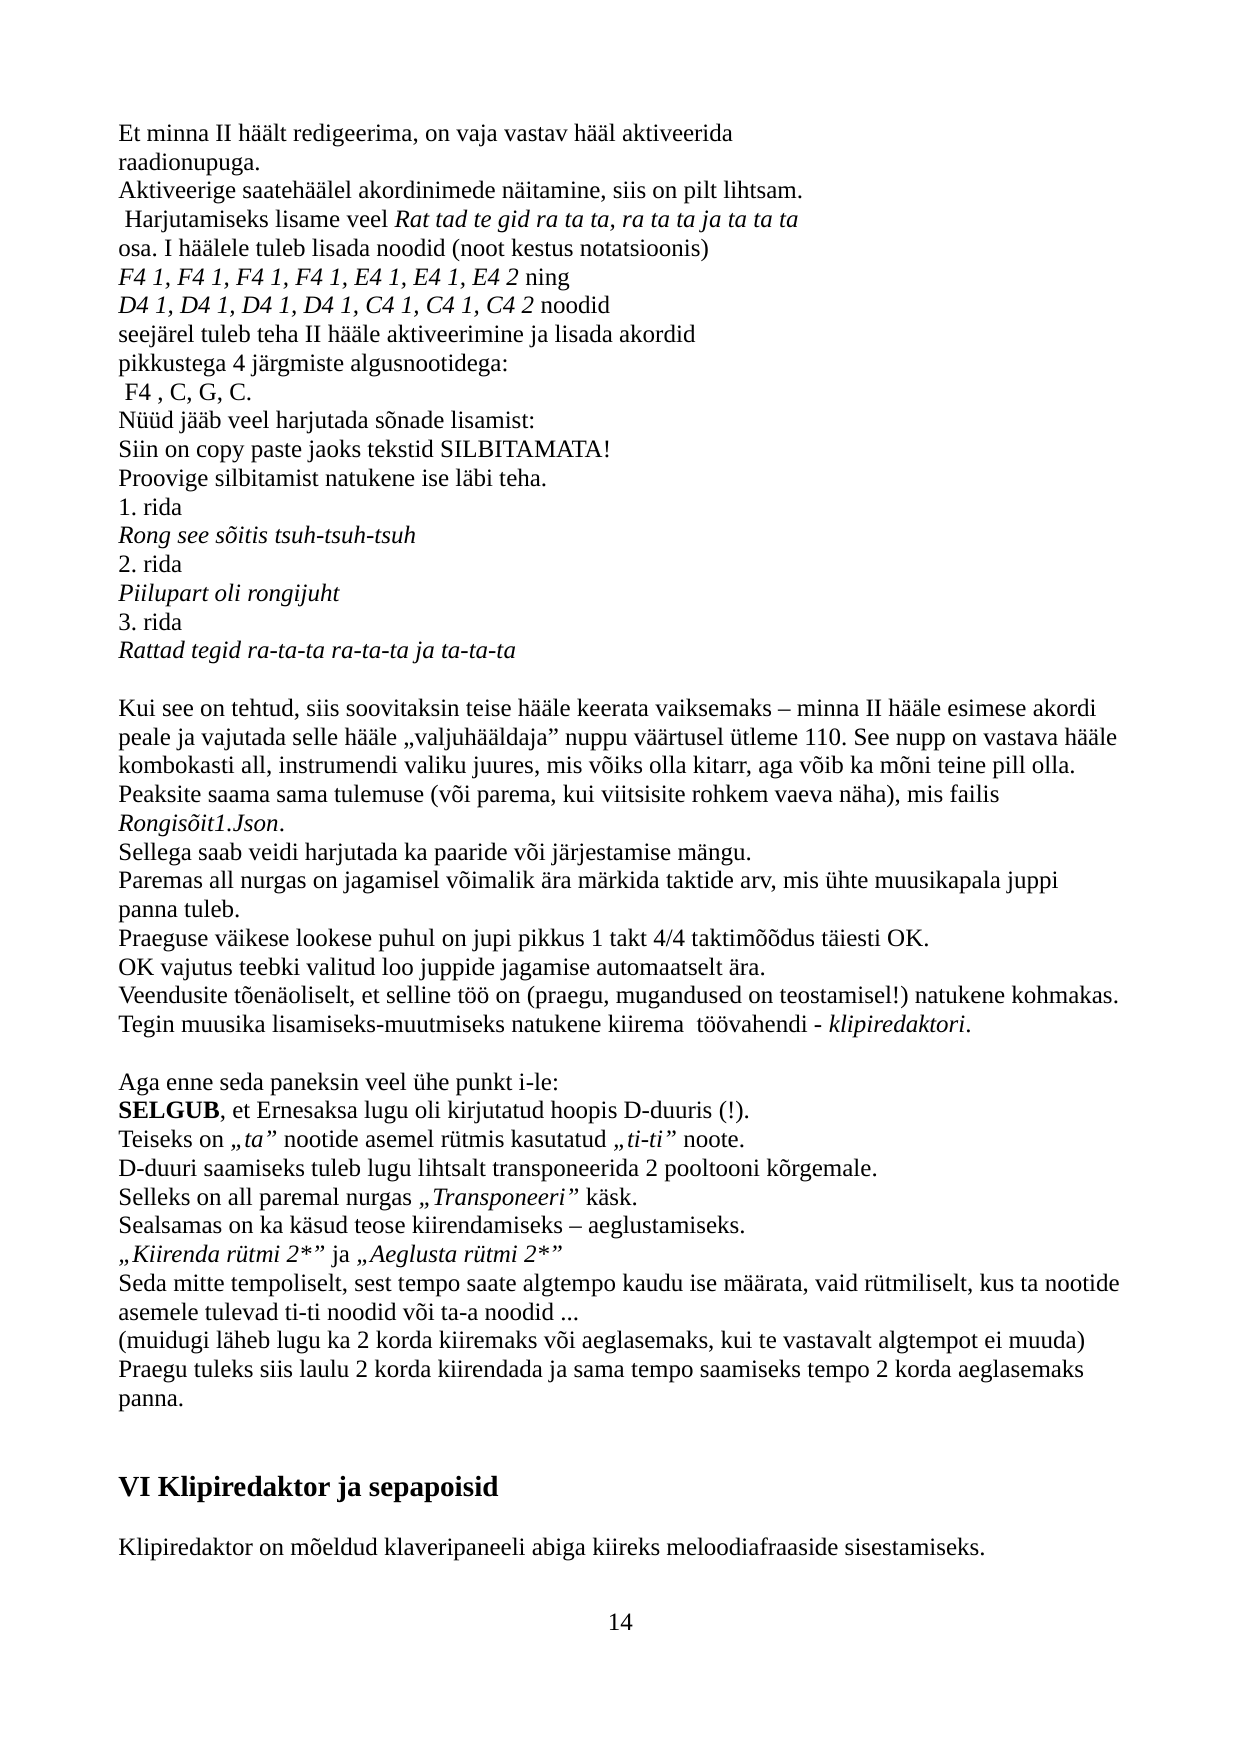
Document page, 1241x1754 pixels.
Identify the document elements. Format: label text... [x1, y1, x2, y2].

text VI Klipiredaktor ja sepapoisid [118, 1469, 1122, 1503]
text „Kiirenda rütmi 2*” ja „Aeglusta rütmi 2*” [118, 1239, 1122, 1268]
text F4 1, F4 1, F4 1, F4 1, E4 1, E4 1, E4 2 ning D4 1, D4 1, D4 1, D4 1, C4 1, C4 1, C4 2 noodid [118, 262, 1122, 319]
text Et minna II häält redigeerima, on vaja vastav hääl aktiveerida [118, 118, 1122, 147]
text F4 , C, G, C. [118, 377, 1122, 406]
text Nüüd jääb veel harjutada sõnade lisamist: [118, 406, 1122, 434]
text Harjutamiseks lisame veel Rat tad te gid ra ta ta, ra ta ta ja ta ta ta osa. I häälele tuleb lisada noodid (noot kestus notatsioonis) [118, 204, 1122, 262]
text raadionupuga. [118, 147, 1122, 176]
text Seda mitte tempoliselt, sest tempo saate algtempo kaudu ise määrata, vaid rütmiliselt, kus ta nootide asemele tulevad ti-ti noodid või ta-a noodid ... [118, 1268, 1122, 1326]
text seejärel tuleb teha II hääle aktiveerimine ja lisada akordid pikkustega 4 järgmiste algusnootidega: [118, 319, 1122, 377]
text Veendusite tõenäoliselt, et selline töö on (praegu, mugandused on teostamisel!) natukene kohmakas. Tegin muusika lisamiseks-muutmiseks natukene kiirema töövahendi - klipiredaktori. [118, 981, 1122, 1038]
text Kui see on tehtud, siis soovitaksin teise hääle keerata vaiksemaks – minna II hääle esimese akordi peale ja vajutada selle hääle „valjuhääldaja” nuppu väärtusel ütleme 110. See nupp on vastava hääle kombokasti all, instrumendi valiku juures, mis võiks olla kitarr, aga võib ka mõni teine pill olla. [118, 693, 1122, 779]
text Rongisõit1.Json. [118, 808, 1122, 837]
text SELGUB, et Ernesaksa lugu oli kirjutatud hoopis D-duuris (!). [118, 1096, 1122, 1124]
text Praeguse väikese lookese puhul on jupi pikkus 1 takt 4/4 taktimõõdus täiesti OK. [118, 923, 1122, 952]
text OK vajutus teebki valitud loo juppide jagamise automaatselt ära. [118, 952, 1122, 981]
text Proovige silbitamist natukene ise läbi teha. [118, 463, 1122, 492]
text 1. rida [118, 492, 1122, 521]
text Selleks on all paremal nurgas „Transponeeri” käsk. [118, 1182, 1122, 1211]
text D-duuri saamiseks tuleb lugu lihtsalt transponeerida 2 pooltooni kõrgemale. [118, 1153, 1122, 1182]
text Aktiveerige saatehäälel akordinimede näitamine, siis on pilt lihtsam. [118, 176, 1122, 204]
text Siin on copy paste jaoks tekstid SILBITAMATA! [118, 434, 1122, 463]
text Rattad tegid ra-ta-ta ra-ta-ta ja ta-ta-ta [118, 636, 1122, 664]
text Sellega saab veidi harjutada ka paaride või järjestamise mängu. Paremas all nurgas on jagamisel võimalik ära märkida taktide arv, mis ühte muusikapala juppi panna tuleb. [118, 837, 1122, 923]
text (muidugi läheb lugu ka 2 korda kiiremaks või aeglasemaks, kui te vastavalt algtempot ei muuda) [118, 1326, 1122, 1354]
text Klipiredaktor on mõeldud klaveripaneeli abiga kiireks meloodiafraaside sisestamiseks. [118, 1532, 1122, 1560]
text Teiseks on „ta” nootide asemel rütmis kasutatud „ti-ti” noote. [118, 1124, 1122, 1153]
text Sealsamas on ka käsud teose kiirendamiseks – aeglustamiseks. [118, 1211, 1122, 1239]
text Aga enne seda paneksin veel ühe punkt i-le: [118, 1067, 1122, 1096]
text Rong see sõitis tsuh-tsuh-tsuh [118, 521, 1122, 549]
text 3. rida [118, 607, 1122, 636]
text 2. rida Piilupart oli rongijuht [118, 549, 1122, 607]
text Peaksite saama sama tulemuse (või parema, kui viitsisite rohkem vaeva näha), mis failis [118, 779, 1122, 808]
text Praegu tuleks siis laulu 2 korda kiirendada ja sama tempo saamiseks tempo 2 korda aeglasemaks panna. [118, 1354, 1122, 1412]
